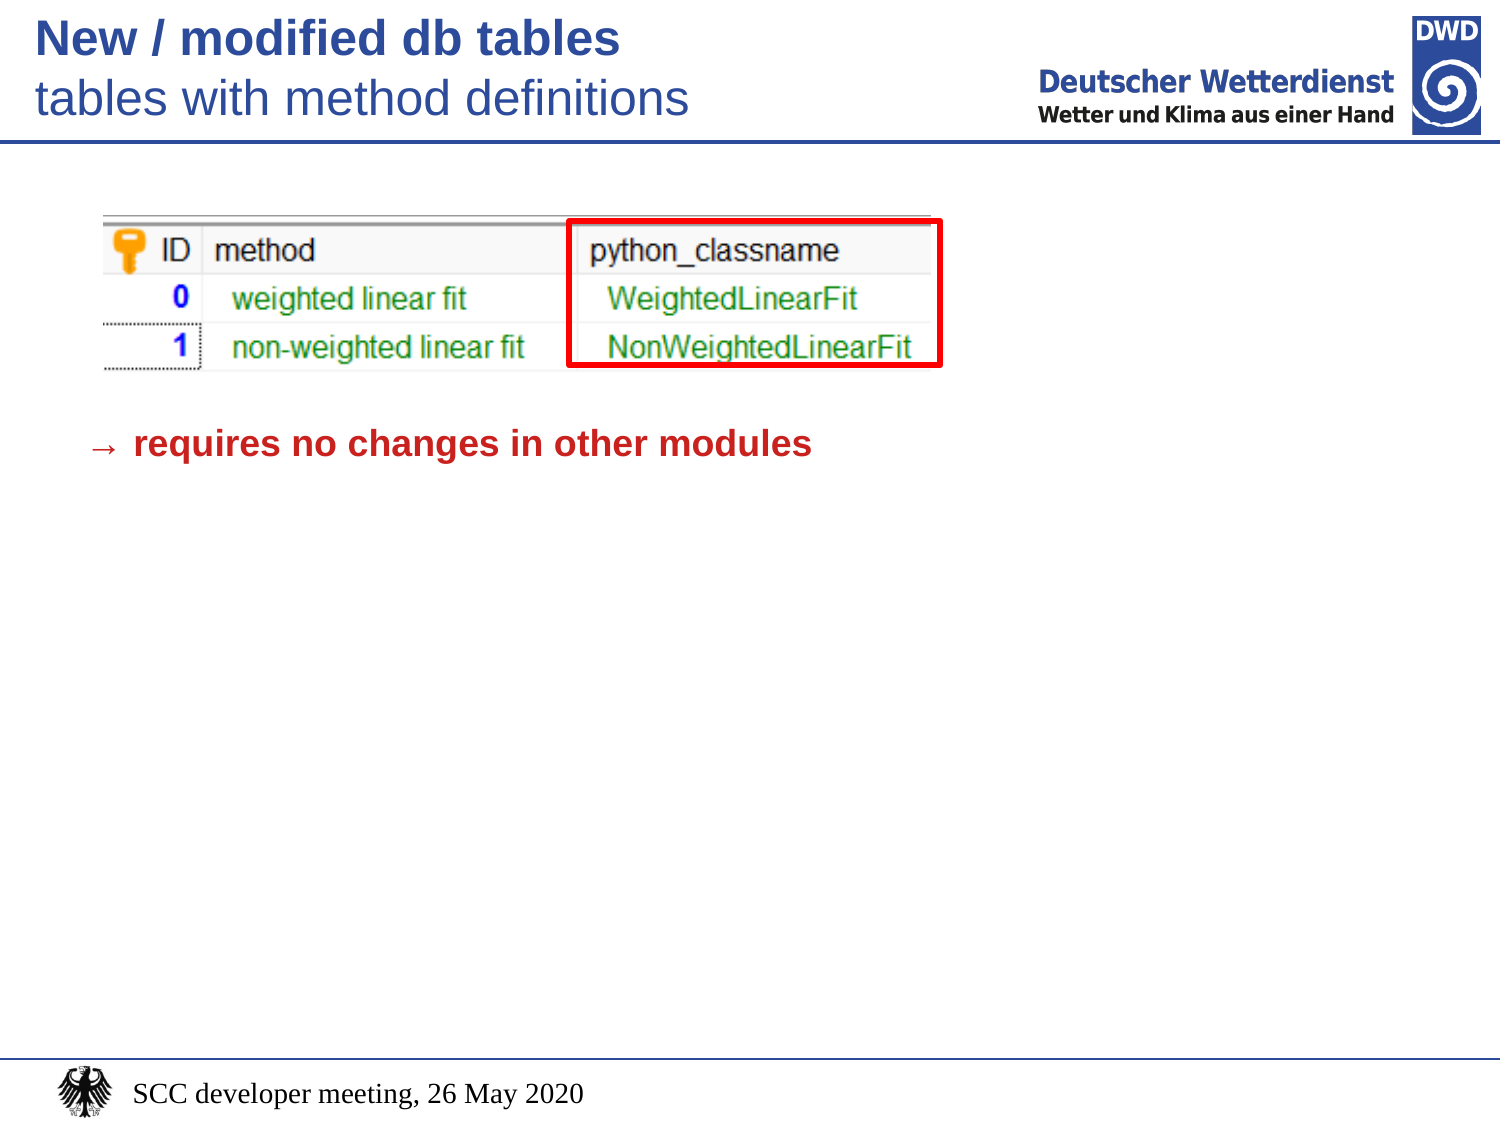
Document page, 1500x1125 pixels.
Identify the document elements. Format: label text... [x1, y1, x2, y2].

picture [572, 224, 931, 362]
text_box → requires no changes in other modules [70, 412, 828, 472]
text_box New / modified db tables tables with method definitions [20, 0, 988, 134]
picture [1038, 16, 1481, 135]
picture [103, 215, 931, 376]
picture [55, 1064, 114, 1119]
